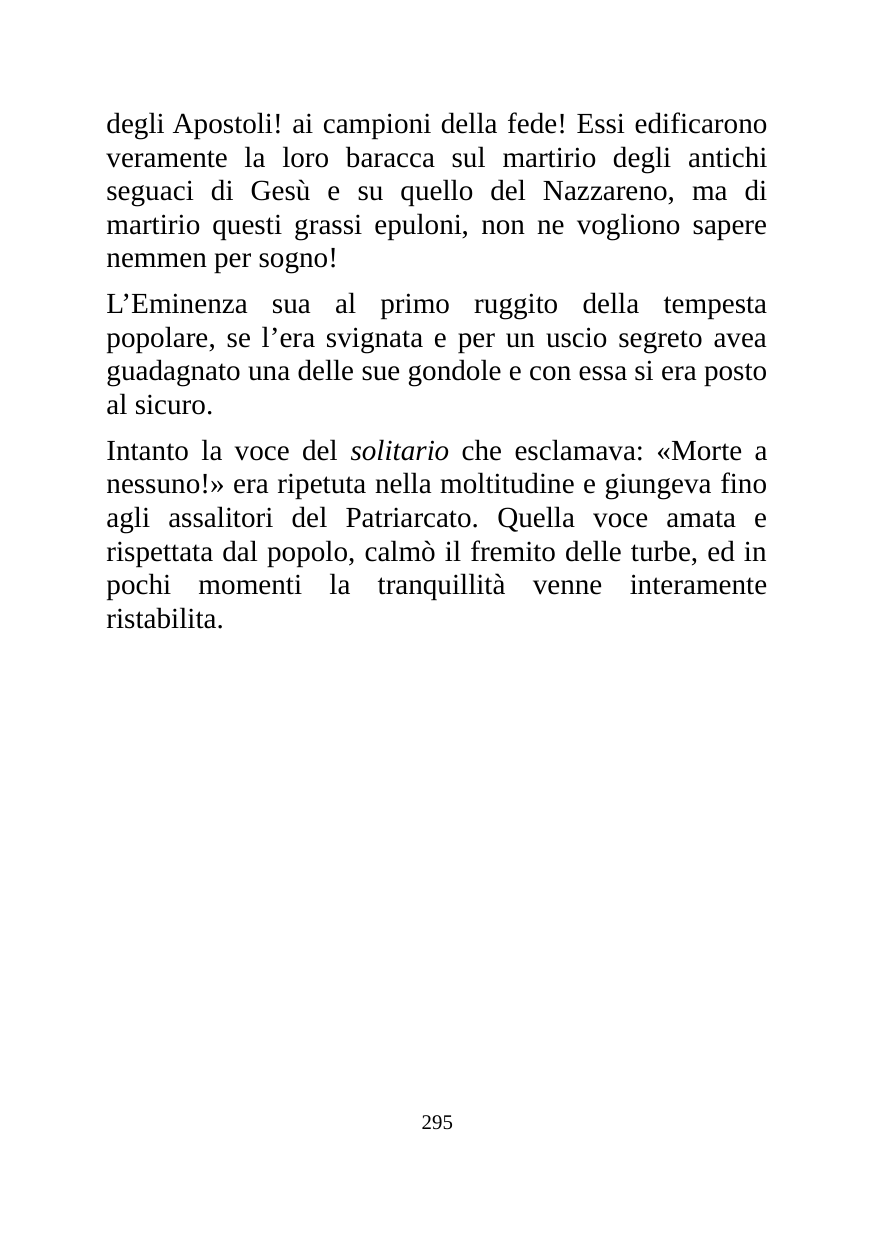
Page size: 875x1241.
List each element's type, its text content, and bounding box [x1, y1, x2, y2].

text L’Eminenza sua al primo ruggito della tempesta popolare, se l’era svignata e per un uscio segreto avea guadagnato una delle sue gondole e con essa si era posto al sicuro. [106, 286, 768, 421]
text Intanto la voce del solitario che esclamava: «Morte a nessuno!» era ripetuta nella moltitudine e giungeva fino agli assalitori del Patriarcato. Quella voce amata e rispettata dal popolo, calmò il fremito delle turbe, ed in pochi momenti la tranquillità venne interamente ristabilita. [106, 433, 768, 634]
text degli Apostoli! ai campioni della fede! Essi edificarono veramente la loro baracca sul martirio degli antichi seguaci di Gesù e su quello del Nazzareno, ma di martirio questi grassi epuloni, non ne vogliono sapere nemmen per sogno! [106, 106, 768, 274]
